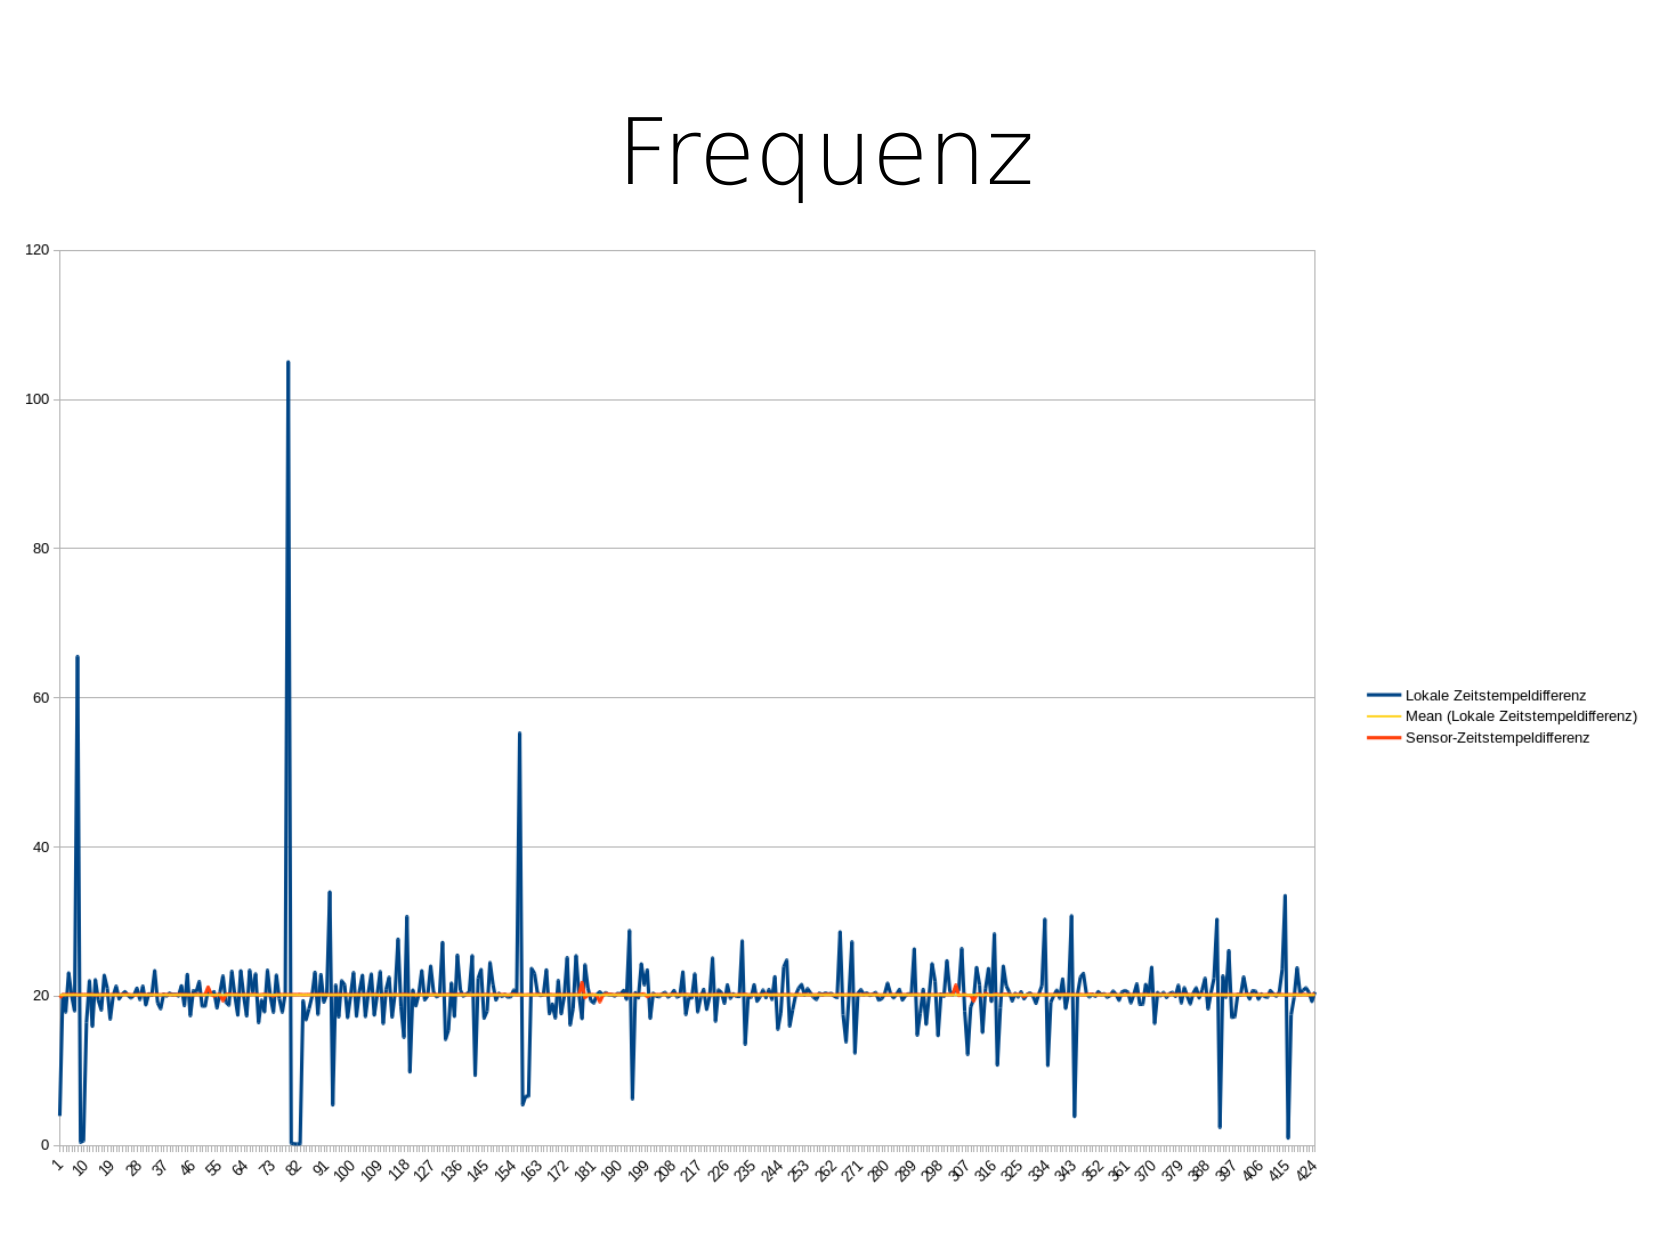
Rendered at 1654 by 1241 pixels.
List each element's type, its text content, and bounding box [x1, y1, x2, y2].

picture [0, 225, 1651, 1208]
title Frequenz [82, 49, 1571, 225]
